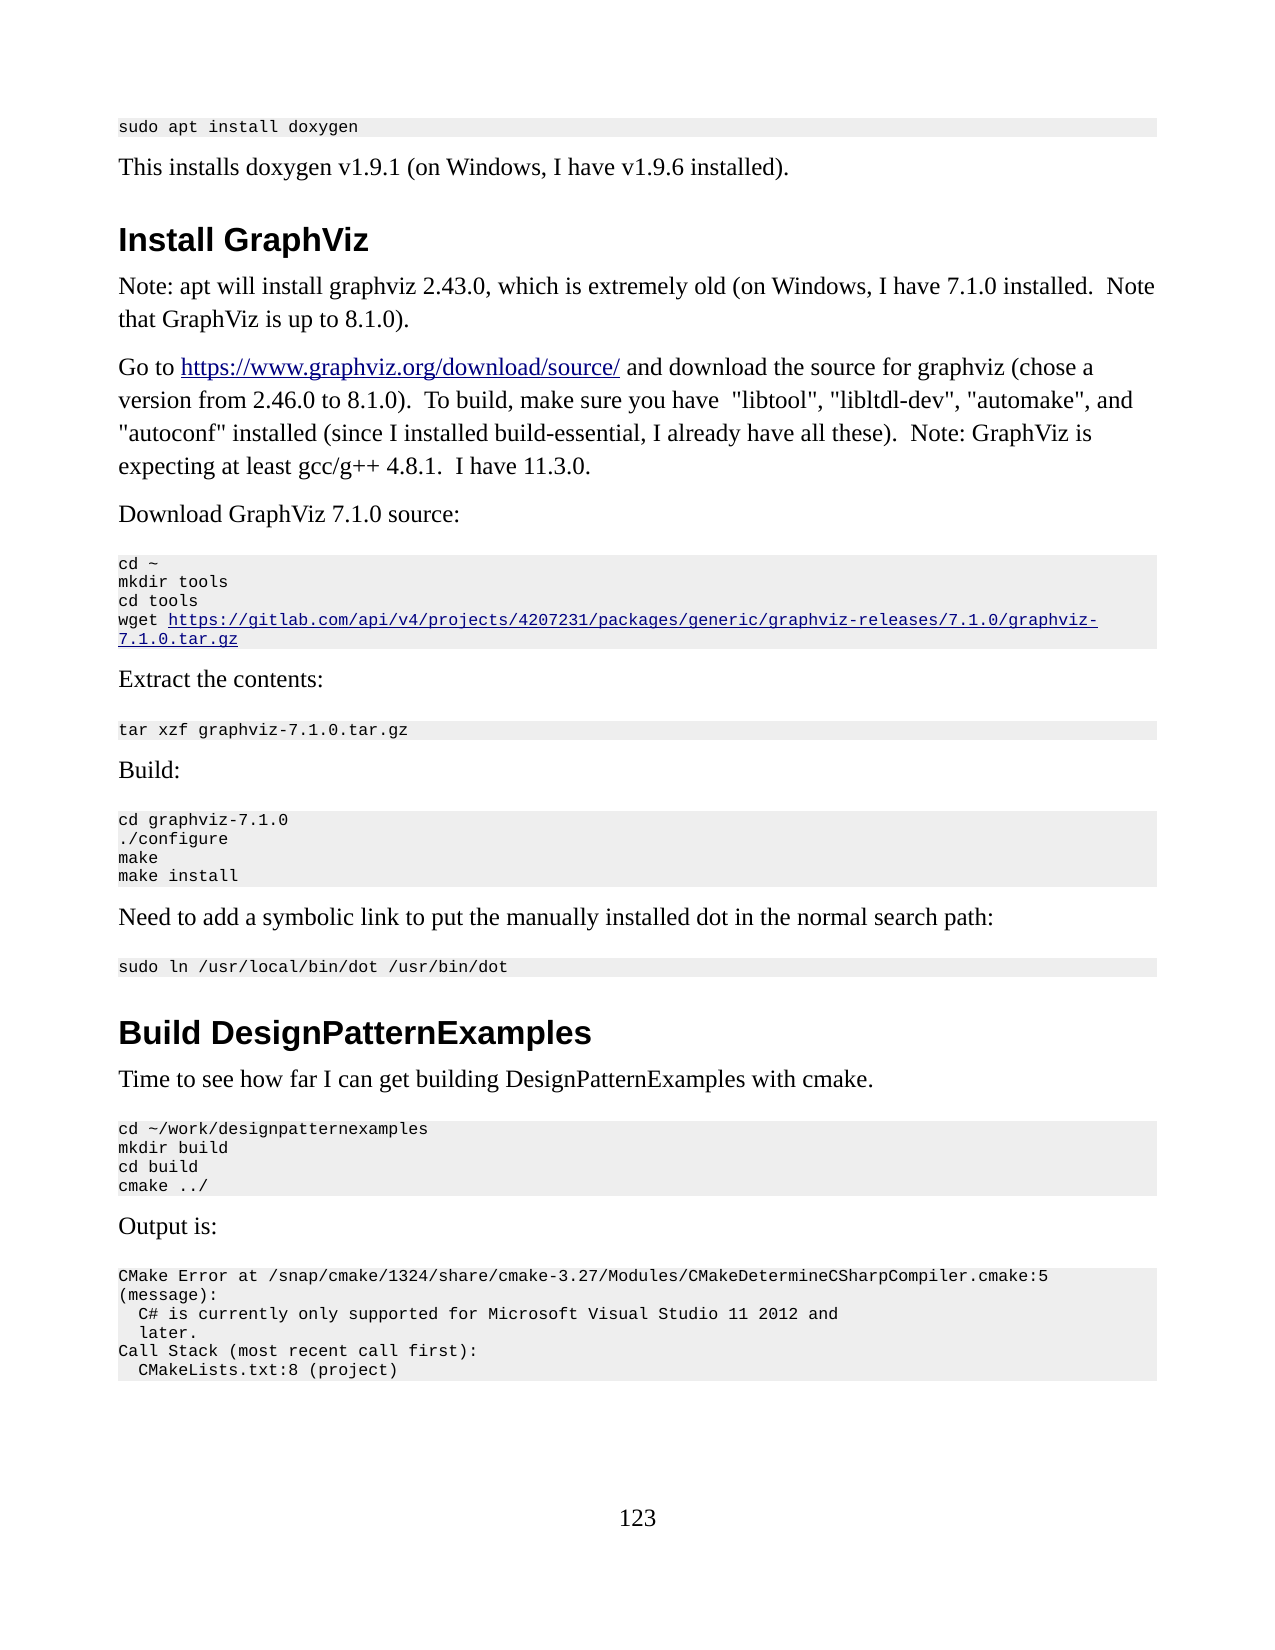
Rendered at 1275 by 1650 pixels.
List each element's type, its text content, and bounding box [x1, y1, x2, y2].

text cd build [118, 1158, 1157, 1177]
text later. [118, 1324, 1157, 1343]
text wget https://gitlab.com/api/v4/projects/4207231/packages/generic/graphviz-releases/7.1.0/graphviz-7.1.0.tar.gz [118, 612, 1157, 649]
text tar xzf graphviz-7.1.0.tar.gz [118, 721, 1157, 740]
text mkdir tools [118, 574, 1157, 593]
text cd ~/work/designpatternexamples [118, 1121, 1157, 1139]
text Output is: [118, 1211, 1157, 1240]
text cmake ../ [118, 1177, 1157, 1196]
text mkdir build [118, 1139, 1157, 1158]
text cd tools [118, 593, 1157, 612]
text Note: apt will install graphviz 2.43.0, which is extremely old (on Windows, I have 7.1.0 installed. Note that GraphViz is up to 8.1.0). [118, 271, 1157, 333]
text make install [118, 868, 1157, 887]
subtitle Install GraphViz [118, 220, 1157, 259]
text Extract the contents: [118, 664, 1157, 693]
text sudo ln /usr/local/bin/dot /usr/bin/dot [118, 958, 1157, 977]
text cd ~ [118, 555, 1157, 574]
text CMakeLists.txt:8 (project) [118, 1362, 1157, 1381]
text Download GraphViz 7.1.0 source: [118, 499, 1157, 527]
text Build: [118, 755, 1157, 784]
subtitle Build DesignPatternExamples [118, 1013, 1157, 1052]
text Time to see how far I can get building DesignPatternExamples with cmake. [118, 1064, 1157, 1093]
text C# is currently only supported for Microsoft Visual Studio 11 2012 and [118, 1305, 1157, 1324]
text Need to add a symbolic link to put the manually installed dot in the normal search path: [118, 902, 1157, 931]
text This installs doxygen v1.9.1 (on Windows, I have v1.9.6 installed). [118, 152, 1157, 181]
text sudo apt install doxygen [118, 118, 1157, 137]
text Call Stack (most recent call first): [118, 1343, 1157, 1362]
text CMake Error at /snap/cmake/1324/share/cmake-3.27/Modules/CMakeDetermineCSharpCompiler.cmake:5 (message): [118, 1268, 1157, 1305]
text cd graphviz-7.1.0 [118, 811, 1157, 830]
text make [118, 849, 1157, 868]
text ./configure [118, 830, 1157, 849]
text Go to https://www.graphviz.org/download/source/ and download the source for graphviz (chose a version from 2.46.0 to 8.1.0). To build, make sure you have "libtool", "libltdl-dev", "automake", and "autoconf" installed (since I installed build-essential, I already have all these). Note: GraphViz is expecting at least gcc/g++ 4.8.1. I have 11.3.0. [118, 352, 1157, 480]
